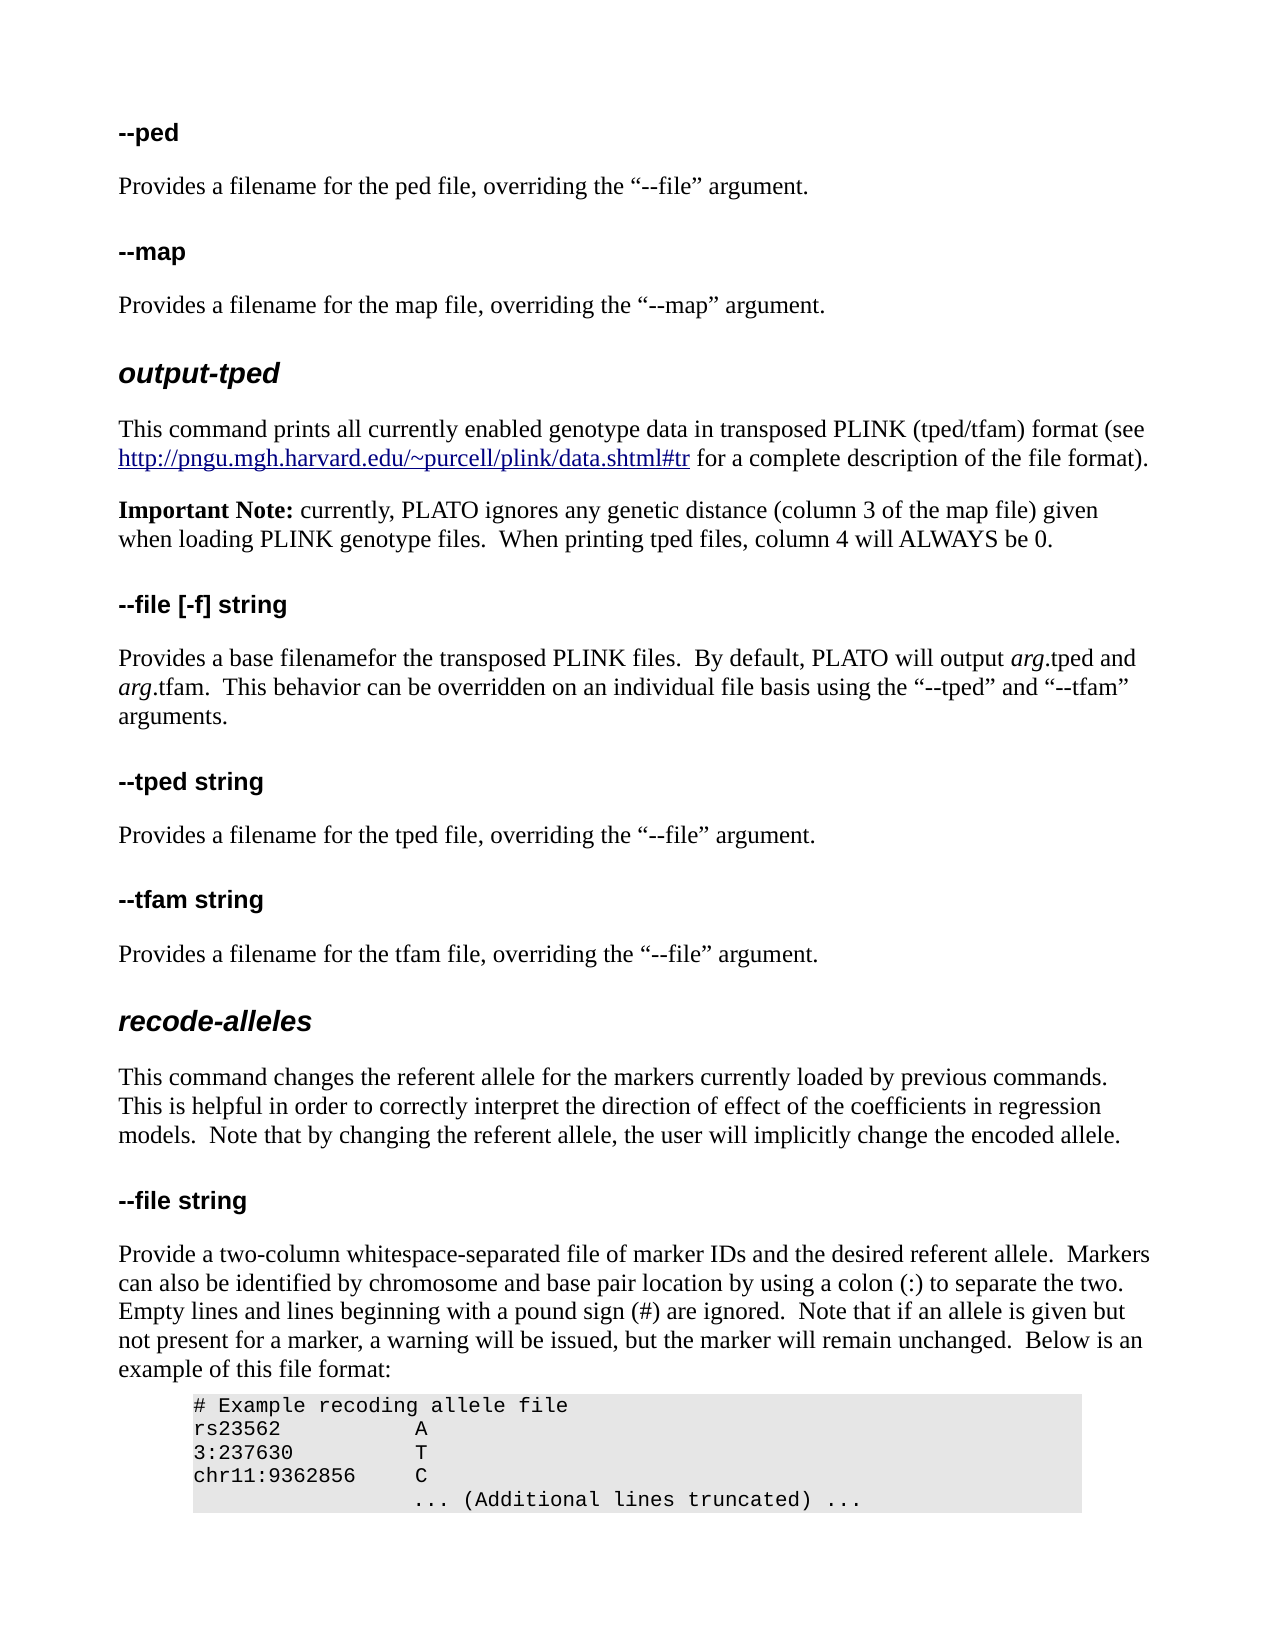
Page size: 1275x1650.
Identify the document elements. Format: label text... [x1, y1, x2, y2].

text This command changes the referent allele for the markers currently loaded by previous commands. This is helpful in order to correctly interpret the direction of effect of the coefficients in regression models. Note that by changing the referent allele, the user will implicitly change the encoded allele. [118, 1062, 1157, 1149]
subtitle --ped [118, 118, 1157, 147]
subtitle output-tped [118, 356, 1157, 389]
text Important Note: currently, PLATO ignores any genetic distance (column 3 of the map file) given when loading PLINK genotype files. When printing tped files, column 4 will ALWAYS be 0. [118, 496, 1157, 553]
subtitle --file [-f] string [118, 590, 1157, 619]
text This command prints all currently enabled genotype data in transposed PLINK (tped/tfam) format (see http://pngu.mgh.harvard.edu/~purcell/plink/data.shtml#tr for a complete description of the file format). [118, 414, 1157, 472]
text Provides a filename for the tped file, overriding the “--file” argument. [118, 820, 1157, 848]
subtitle --tfam string [118, 885, 1157, 914]
text rs23562 A [193, 1418, 1082, 1442]
text chr11:9362856 C [193, 1466, 1082, 1489]
text Provides a filename for the ped file, overriding the “--file” argument. [118, 171, 1157, 200]
text Provides a filename for the map file, overriding the “--map” argument. [118, 290, 1157, 319]
subtitle --file string [118, 1186, 1157, 1214]
text # Example recoding allele file [193, 1394, 1082, 1418]
text ... (Additional lines truncated) ... [193, 1489, 1082, 1513]
text 3:237630 T [193, 1442, 1082, 1466]
subtitle --map [118, 237, 1157, 266]
subtitle recode-alleles [118, 1004, 1157, 1038]
subtitle --tped string [118, 766, 1157, 795]
text Provide a two-column whitespace-separated file of marker IDs and the desired referent allele. Markers can also be identified by chromosome and base pair location by using a colon (:) to separate the two. Empty lines and lines beginning with a pound sign (#) are ignored. Note that if an allele is given but not present for a marker, a warning will be issued, but the marker will remain unchanged. Below is an example of this file format: [118, 1239, 1157, 1383]
text Provides a base filenamefor the transposed PLINK files. By default, PLATO will output arg.tped and arg.tfam. This behavior can be overridden on an individual file basis using the “--tped” and “--tfam” arguments. [118, 643, 1157, 729]
text Provides a filename for the tfam file, overriding the “--file” argument. [118, 939, 1157, 967]
